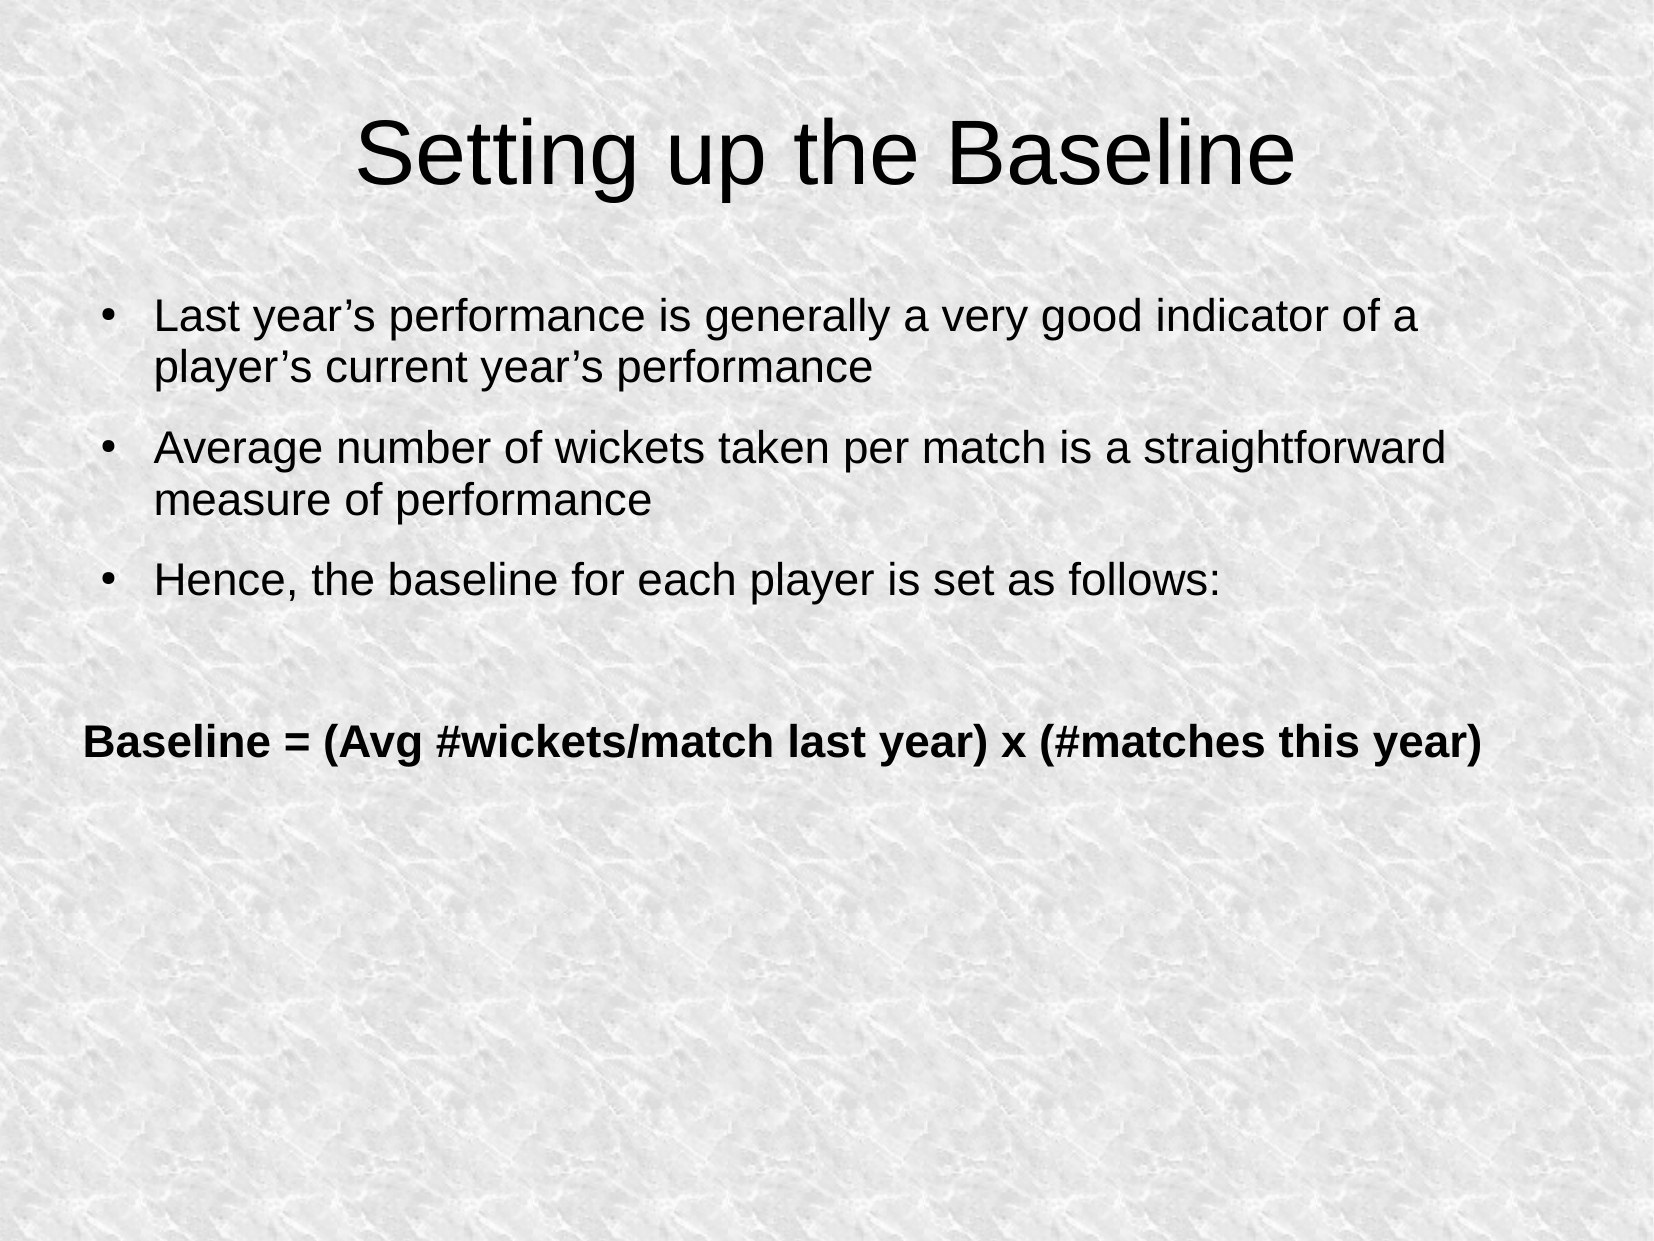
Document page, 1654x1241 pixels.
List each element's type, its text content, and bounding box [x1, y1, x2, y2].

picture [0, 0, 1654, 1241]
list Last year’s performance is generally a very good indicator of a player’s current year’s performance Average number of wickets taken per match is a straightforward measure of performance Hence, the baseline for each player is set as follows: Baseline = (Avg #wickets/match last year) x (#matches this year) [82, 290, 1571, 1111]
title Setting up the Baseline [82, 49, 1571, 257]
